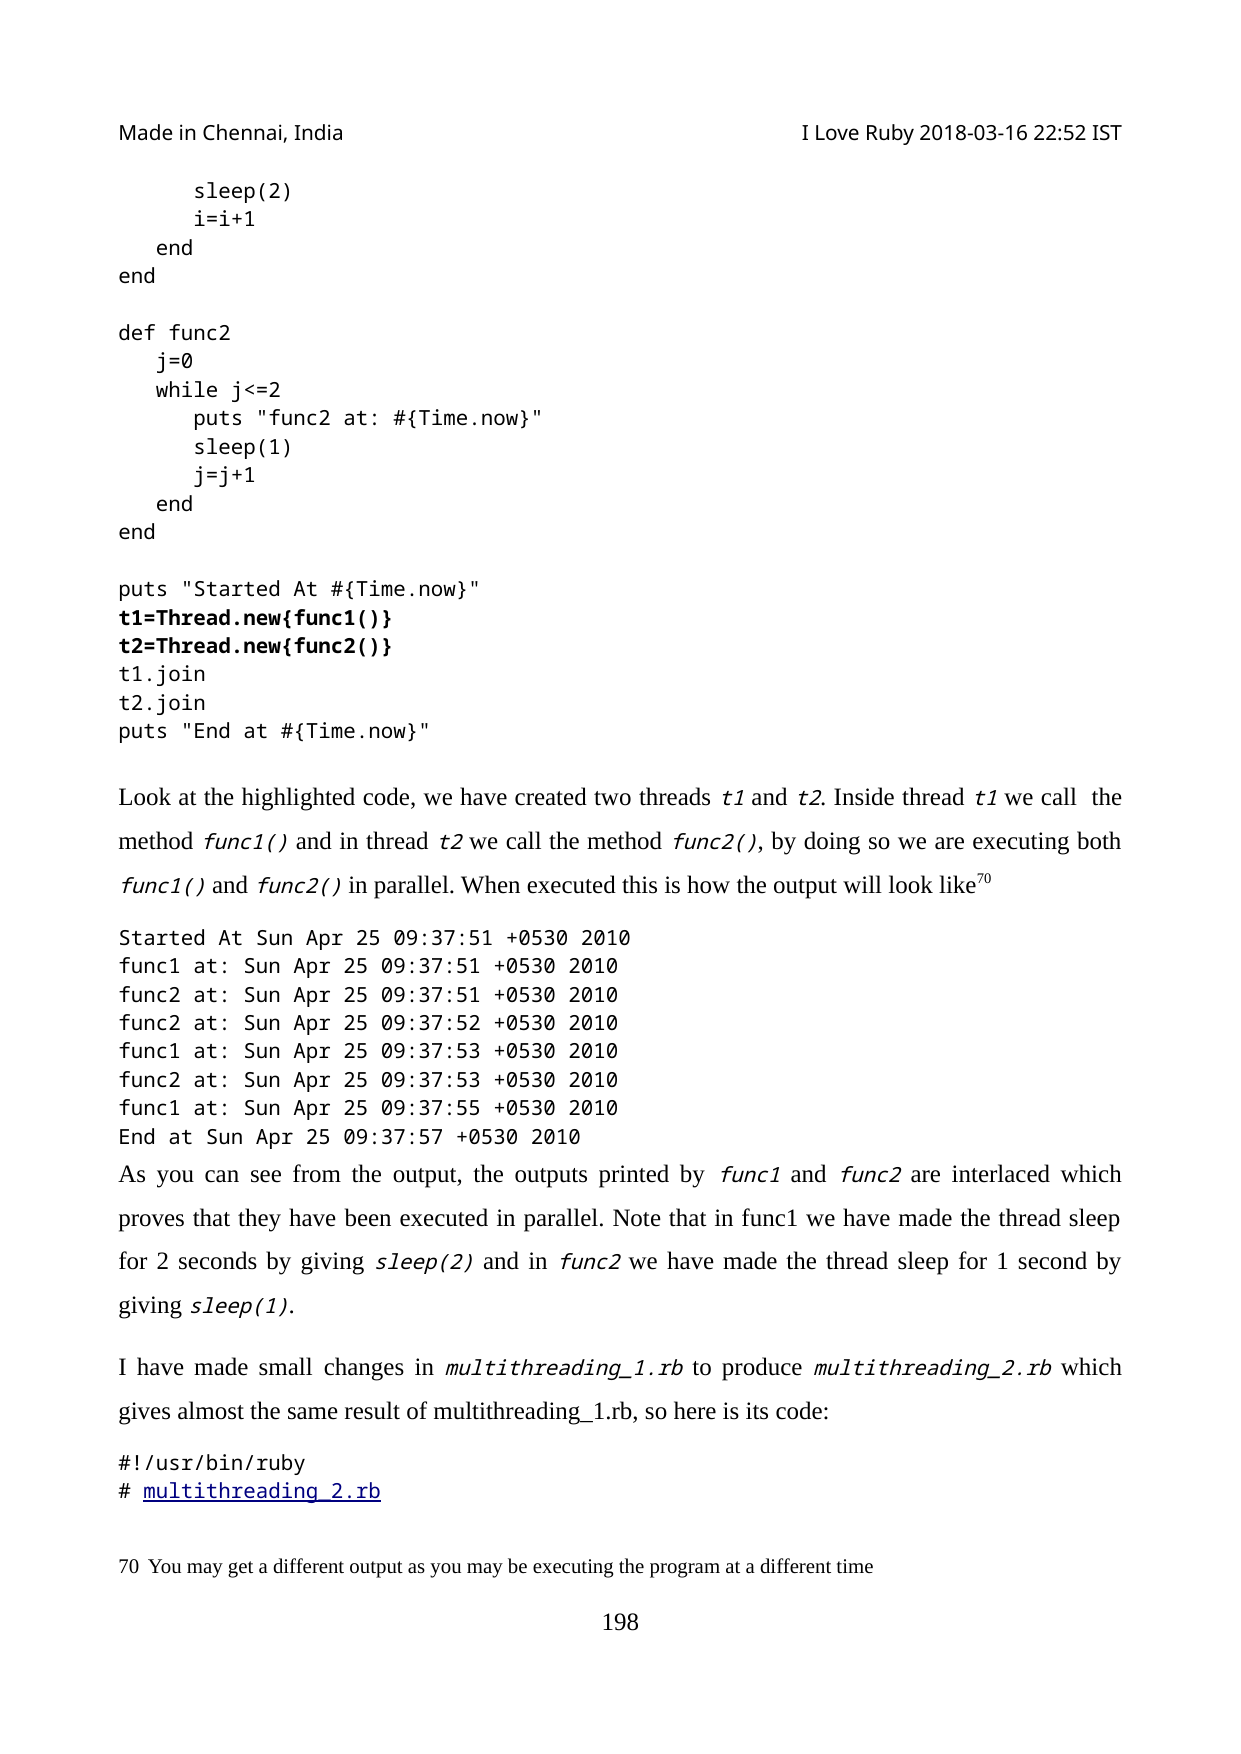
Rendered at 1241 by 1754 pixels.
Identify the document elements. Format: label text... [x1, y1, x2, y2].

text End at Sun Apr 25 09:37:57 +0530 2010 [118, 1122, 1122, 1150]
text func1 at: Sun Apr 25 09:37:51 +0530 2010 [118, 951, 1122, 980]
text Look at the highlighted code, we have created two threads t1 and t2. Inside thread t1 we call the method func1() and in thread t2 we call the method func2(), by doing so we are executing both func1() and func2() in parallel. When executed this is how the output will look like [118, 782, 1122, 899]
text # multithreading_2.rb [118, 1476, 1122, 1504]
text end [118, 517, 1122, 546]
text j=0 [118, 347, 1122, 375]
text func2 at: Sun Apr 25 09:37:51 +0530 2010 [118, 980, 1122, 1008]
text As you can see from the output, the outputs printed by func1 and func2 are interlaced which proves that they have been executed in parallel. Note that in func1 we have made the thread sleep for 2 seconds by giving sleep(2) and in func2 we have made the thread sleep for 1 second by giving sleep(1). [118, 1159, 1122, 1319]
text puts "End at #{Time.now}" [118, 716, 1122, 745]
text end [118, 233, 1122, 261]
text def func2 [118, 318, 1122, 347]
text j=j+1 [118, 460, 1122, 489]
text func2 at: Sun Apr 25 09:37:53 +0530 2010 [118, 1065, 1122, 1093]
text #!/usr/bin/ruby [118, 1448, 1122, 1476]
text puts "func2 at: #{Time.now}" [118, 403, 1122, 432]
text t2=Thread.new{func2()} [118, 631, 1122, 659]
text You may get a different output as you may be executing the program at a different time [118, 1553, 1122, 1578]
text t1.join [118, 659, 1122, 688]
text puts "Started At #{Time.now}" [118, 574, 1122, 603]
text i=i+1 [118, 204, 1122, 233]
text Started At Sun Apr 25 09:37:51 +0530 2010 [118, 923, 1122, 951]
text sleep(2) [118, 176, 1122, 204]
text I have made small changes in multithreading_1.rb to produce multithreading_2.rb which gives almost the same result of multithreading_1.rb, so here is its code: [118, 1352, 1122, 1424]
text func2 at: Sun Apr 25 09:37:52 +0530 2010 [118, 1008, 1122, 1037]
text func1 at: Sun Apr 25 09:37:53 +0530 2010 [118, 1037, 1122, 1065]
text end [118, 489, 1122, 517]
text func1 at: Sun Apr 25 09:37:55 +0530 2010 [118, 1093, 1122, 1122]
text t1=Thread.new{func1()} [118, 603, 1122, 631]
text end [118, 261, 1122, 290]
text t2.join [118, 688, 1122, 716]
text sleep(1) [118, 432, 1122, 460]
text while j<=2 [118, 375, 1122, 403]
